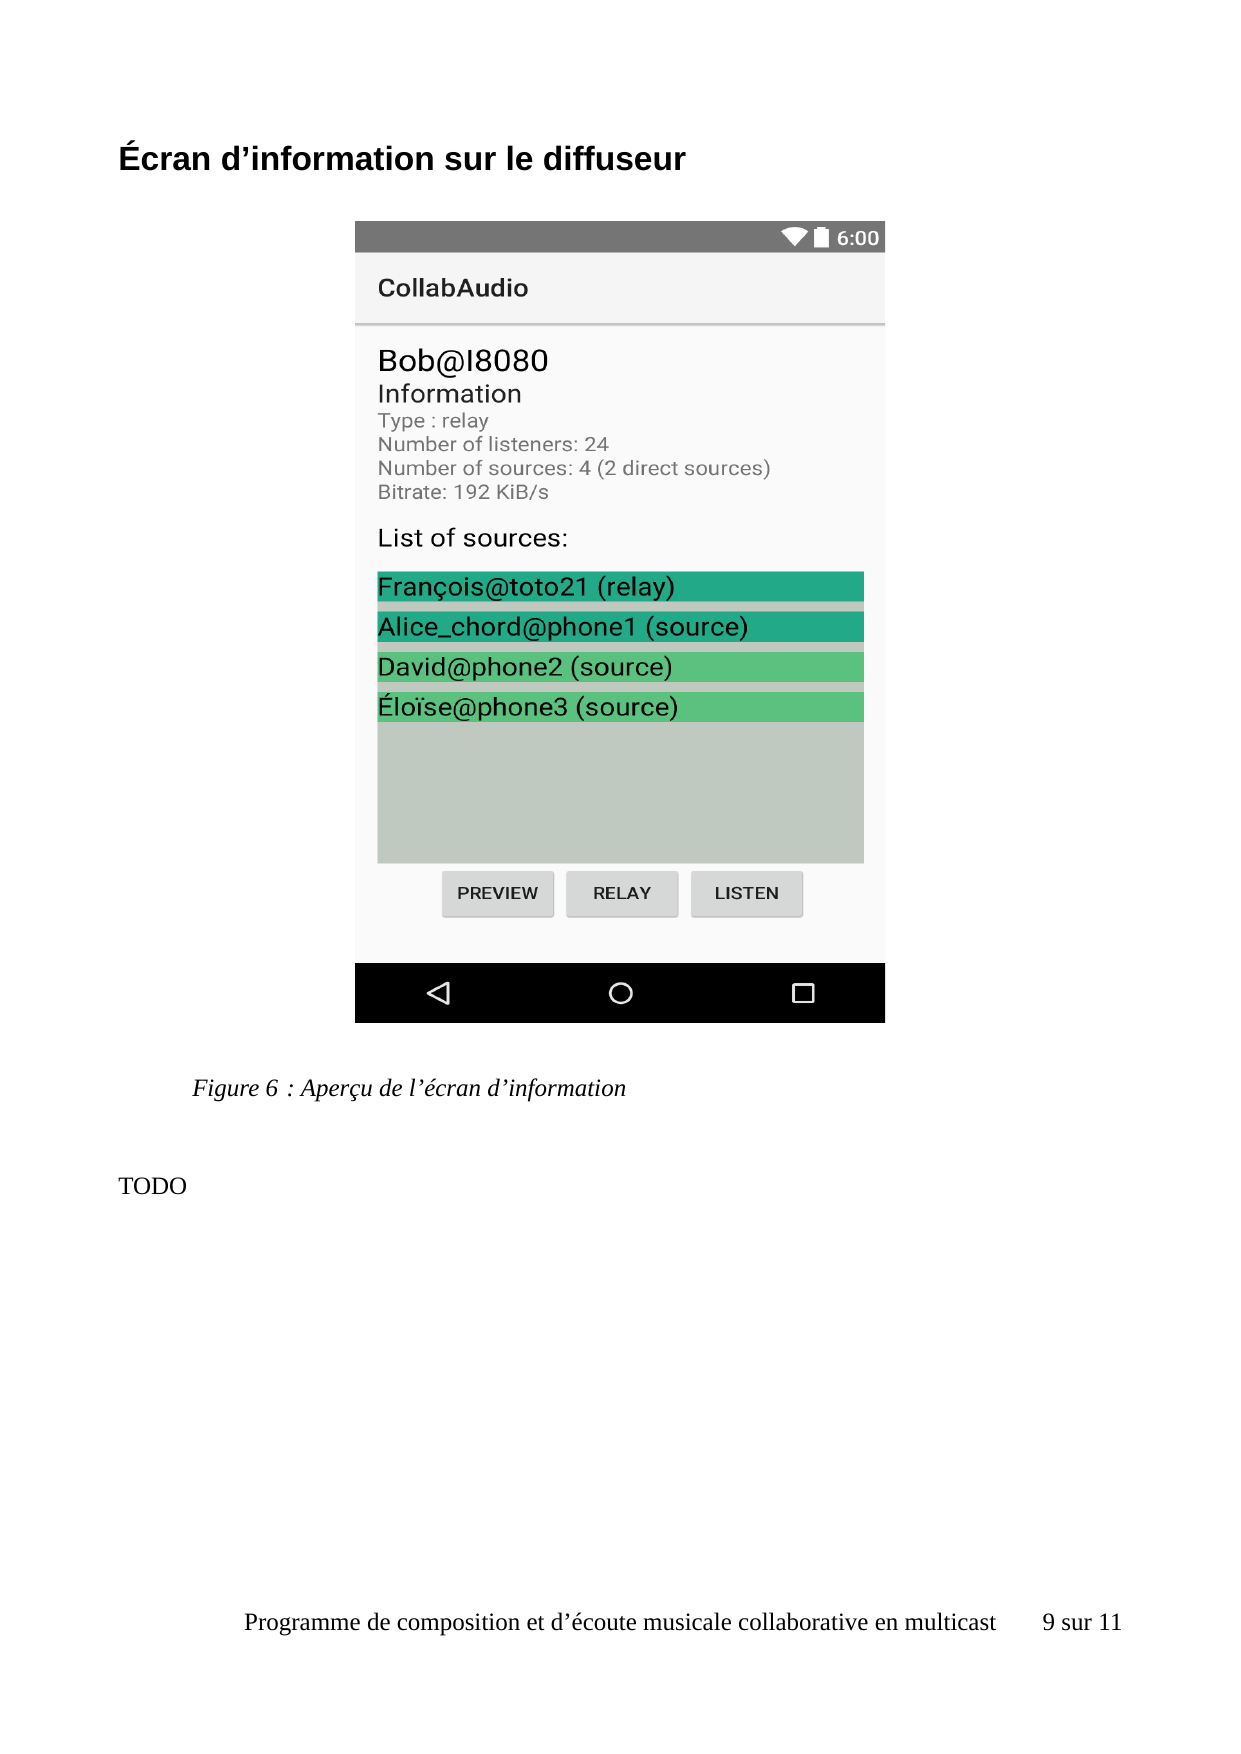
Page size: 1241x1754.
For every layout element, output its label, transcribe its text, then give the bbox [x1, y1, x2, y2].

text Figure 6 : Aperçu de l’écran d’information [118, 1073, 1122, 1102]
text TODO [118, 1171, 1122, 1200]
picture [355, 221, 886, 1023]
subtitle Écran d’information sur le diffuseur [118, 139, 1122, 178]
